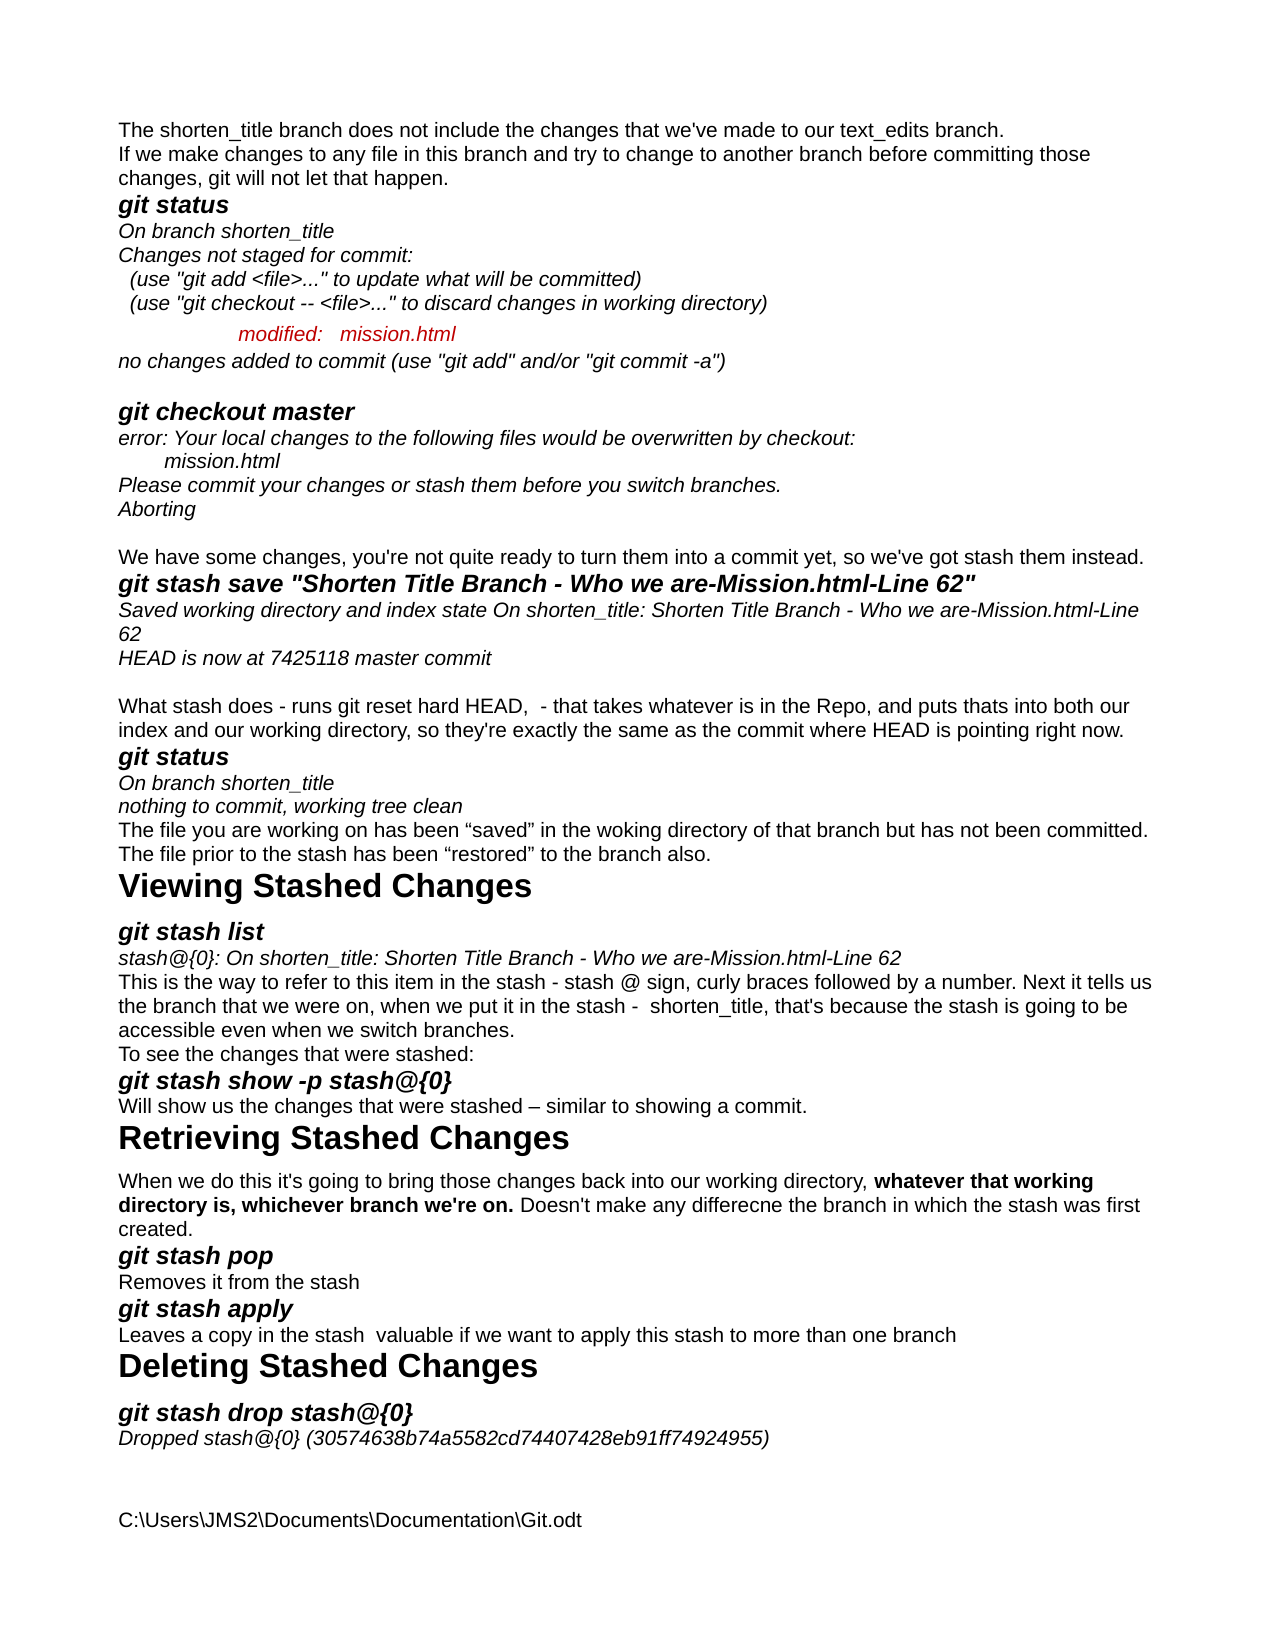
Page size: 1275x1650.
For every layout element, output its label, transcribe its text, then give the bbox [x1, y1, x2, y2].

text To see the changes that were stashed: [118, 1042, 1157, 1066]
text Will show us the changes that were stashed – similar to showing a commit. [118, 1094, 1157, 1118]
text (use "git add <file>..." to update what will be committed) [118, 267, 1157, 291]
text Leaves a copy in the stash valuable if we want to apply this stash to more than one branch [118, 1323, 1157, 1347]
subtitle Deleting Stashed Changes [118, 1347, 1157, 1385]
text git checkout master [118, 397, 1157, 425]
text no changes added to commit (use "git add" and/or "git commit -a") [118, 349, 1157, 373]
text Please commit your changes or stash them before you switch branches. [118, 473, 1157, 497]
text modified: mission.html [118, 314, 1157, 349]
text On branch shorten_title [118, 219, 1157, 243]
text The file you are working on has been “saved” in the woking directory of that branch but has not been committed. The file prior to the stash has been “restored” to the branch also. [118, 818, 1157, 866]
text We have some changes, you're not quite ready to turn them into a commit yet, so we've got stash them instead. [118, 545, 1157, 569]
text git status [118, 742, 1157, 770]
text mission.html [118, 449, 1157, 473]
text git stash pop [118, 1241, 1157, 1270]
text git stash drop stash@{0} [118, 1397, 1157, 1426]
text The shorten_title branch does not include the changes that we've made to our text_edits branch. [118, 118, 1157, 142]
text When we do this it's going to bring those changes back into our working directory, whatever that working directory is, whichever branch we're on. Doesn't make any differecne the branch in which the stash was first created. [118, 1169, 1157, 1241]
text Saved working directory and index state On shorten_title: Shorten Title Branch - Who we are-Mission.html-Line 62 [118, 598, 1157, 646]
text git status [118, 190, 1157, 219]
text stash@{0}: On shorten_title: Shorten Title Branch - Who we are-Mission.html-Line 62 [118, 946, 1157, 970]
text git stash list [118, 917, 1157, 946]
text (use "git checkout -- <file>..." to discard changes in working directory) [118, 291, 1157, 314]
text If we make changes to any file in this branch and try to change to another branch before committing those changes, git will not let that happen. [118, 142, 1157, 190]
text git stash save "Shorten Title Branch - Who we are-Mission.html-Line 62" [118, 569, 1157, 598]
subtitle Retrieving Stashed Changes [118, 1118, 1157, 1157]
text git stash apply [118, 1294, 1157, 1323]
text Dropped stash@{0} (30574638b74a5582cd74407428eb91ff74924955) [118, 1426, 1157, 1450]
text nothing to commit, working tree clean [118, 794, 1157, 818]
text Aborting [118, 497, 1157, 521]
text git stash show -p stash@{0} [118, 1066, 1157, 1094]
text On branch shorten_title [118, 770, 1157, 794]
text HEAD is now at 7425118 master commit [118, 646, 1157, 670]
text What stash does - runs git reset hard HEAD, - that takes whatever is in the Repo, and puts thats into both our index and our working directory, so they're exactly the same as the commit where HEAD is pointing right now. [118, 694, 1157, 742]
text Removes it from the stash [118, 1270, 1157, 1294]
text This is the way to refer to this item in the stash - stash @ sign, curly braces followed by a number. Next it tells us the branch that we were on, when we put it in the stash - shorten_title, that's because the stash is going to be accessible even when we switch branches. [118, 970, 1157, 1042]
text error: Your local changes to the following files would be overwritten by checkout: [118, 425, 1157, 449]
text Changes not staged for commit: [118, 243, 1157, 267]
subtitle Viewing Stashed Changes [118, 866, 1157, 904]
